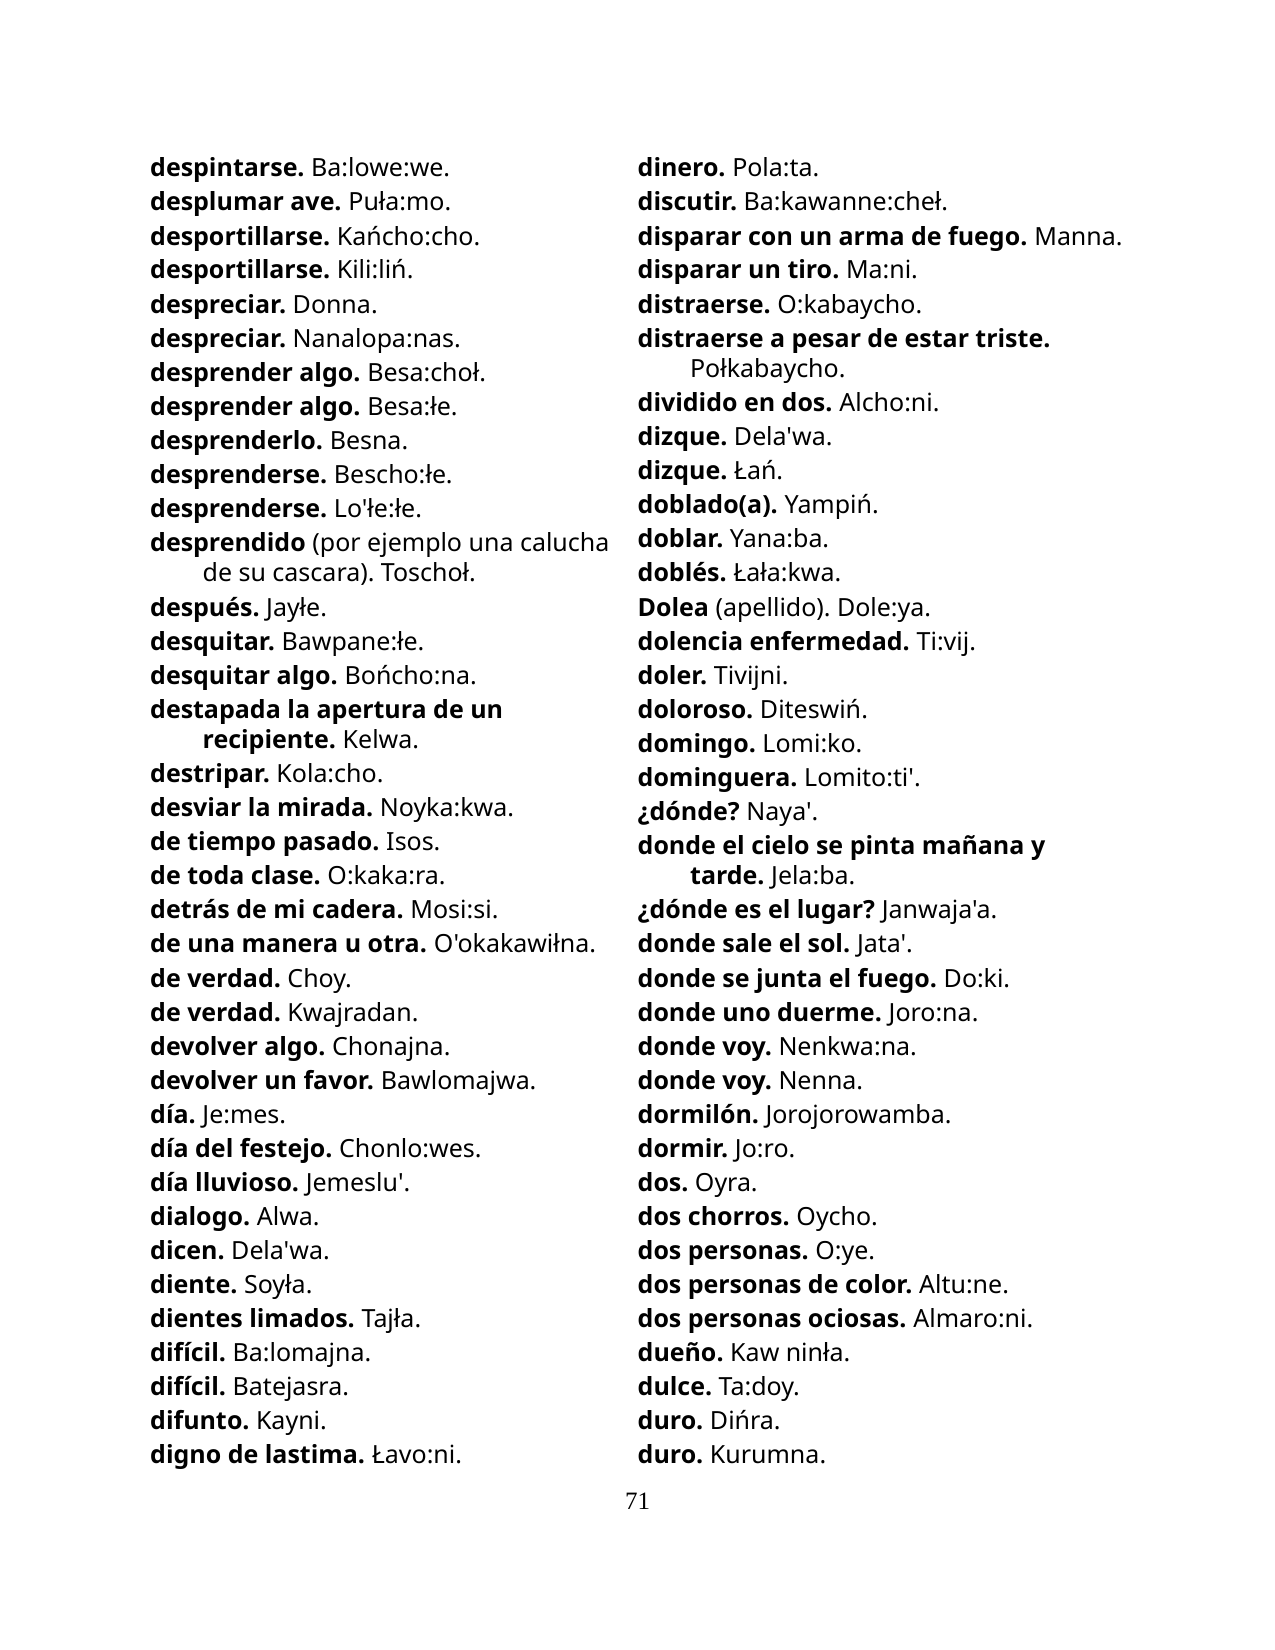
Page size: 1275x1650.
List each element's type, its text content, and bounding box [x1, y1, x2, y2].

text desprender algo. Besa:choł. [150, 354, 637, 388]
text desquitar. Bawpane:łe. [150, 623, 637, 657]
text despintarse. Ba:lowe:we. [150, 150, 637, 184]
text después. Jayłe. [150, 589, 637, 623]
text dos personas. O:ye. [637, 1233, 1125, 1267]
text de tiempo pasado. Isos. [150, 824, 637, 858]
text doblado(a). Yampiń. [637, 487, 1125, 521]
text desquitar algo. Bońcho:na. [150, 657, 637, 691]
text desviar la mirada. Noyka:kwa. [150, 790, 637, 824]
text discutir. Ba:kawanne:cheł. [637, 184, 1125, 218]
text devolver algo. Chonajna. [150, 1028, 637, 1062]
text difícil. Ba:lomajna. [150, 1335, 637, 1369]
text devolver un favor. Bawlomajwa. [150, 1062, 637, 1096]
text doblar. Yana:ba. [637, 521, 1125, 555]
text diente. Soyła. [150, 1267, 637, 1301]
text distraerse. O:kabaycho. [637, 286, 1125, 320]
text duro. Dińra. [637, 1403, 1125, 1437]
text dos personas de color. Altu:ne. [637, 1267, 1125, 1301]
text ¿dónde? Naya'. [637, 793, 1125, 828]
text detrás de mi cadera. Mosi:si. [150, 892, 637, 926]
text destapada la apertura de un recipiente. Kelwa. [150, 691, 637, 756]
text de verdad. Choy. [150, 960, 637, 994]
text donde el cielo se pinta mañana y tarde. Jela:ba. [637, 828, 1125, 892]
text dominguera. Lomito:ti'. [637, 759, 1125, 793]
text dormir. Jo:ro. [637, 1131, 1125, 1164]
text desprenderse. Bescho:łe. [150, 457, 637, 491]
text difunto. Kayni. [150, 1403, 637, 1437]
text desprenderse. Lo'łe:łe. [150, 491, 637, 525]
text desprenderlo. Besna. [150, 422, 637, 457]
text día lluvioso. Jemeslu'. [150, 1164, 637, 1199]
text donde uno duerme. Joro:na. [637, 994, 1125, 1028]
text digno de lastima. Łavo:ni. [150, 1437, 637, 1471]
text dividido en dos. Alcho:ni. [637, 385, 1125, 419]
text desprendido (por ejemplo una calucha de su cascara). Toschoł. [150, 525, 637, 589]
text día. Je:mes. [150, 1096, 637, 1131]
text doblés. Łała:kwa. [637, 555, 1125, 589]
text difícil. Batejasra. [150, 1369, 637, 1403]
text desportillarse. Kańcho:cho. [150, 218, 637, 252]
text donde voy. Nenkwa:na. [637, 1028, 1125, 1062]
text doloroso. Diteswiń. [637, 691, 1125, 725]
text disparar un tiro. Ma:ni. [637, 252, 1125, 286]
text disparar con un arma de fuego. Manna. [637, 218, 1125, 252]
text dueño. Kaw ninła. [637, 1335, 1125, 1369]
text destripar. Kola:cho. [150, 756, 637, 790]
text desplumar ave. Puła:mo. [150, 184, 637, 218]
text Dolea (apellido). Dole:ya. [637, 589, 1125, 623]
text dinero. Pola:ta. [637, 150, 1125, 184]
text dos. Oyra. [637, 1164, 1125, 1199]
text de una manera u otra. O'okakawiłna. [150, 926, 637, 960]
text domingo. Lomi:ko. [637, 725, 1125, 759]
text dialogo. Alwa. [150, 1199, 637, 1233]
text dos chorros. Oycho. [637, 1199, 1125, 1233]
text dos personas ociosas. Almaro:ni. [637, 1301, 1125, 1335]
text donde voy. Nenna. [637, 1062, 1125, 1096]
text dientes limados. Tajła. [150, 1301, 637, 1335]
text dicen. Dela'wa. [150, 1233, 637, 1267]
text dolencia enfermedad. Ti:vij. [637, 623, 1125, 657]
text de verdad. Kwajradan. [150, 994, 637, 1028]
text doler. Tivijni. [637, 657, 1125, 691]
text día del festejo. Chonlo:wes. [150, 1131, 637, 1164]
text despreciar. Nanalopa:nas. [150, 320, 637, 354]
text dizque. Łań. [637, 453, 1125, 487]
text duro. Kurumna. [637, 1437, 1125, 1471]
text donde sale el sol. Jata'. [637, 926, 1125, 960]
text de toda clase. O:kaka:ra. [150, 858, 637, 892]
text donde se junta el fuego. Do:ki. [637, 960, 1125, 994]
text dizque. Dela'wa. [637, 419, 1125, 453]
text desprender algo. Besa:łe. [150, 388, 637, 422]
text dulce. Ta:doy. [637, 1369, 1125, 1403]
text desportillarse. Kili:liń. [150, 252, 637, 286]
text distraerse a pesar de estar triste. Połkabaycho. [637, 320, 1125, 385]
text ¿dónde es el lugar? Janwaja'a. [637, 892, 1125, 926]
text dormilón. Jorojorowamba. [637, 1096, 1125, 1131]
text despreciar. Donna. [150, 286, 637, 320]
